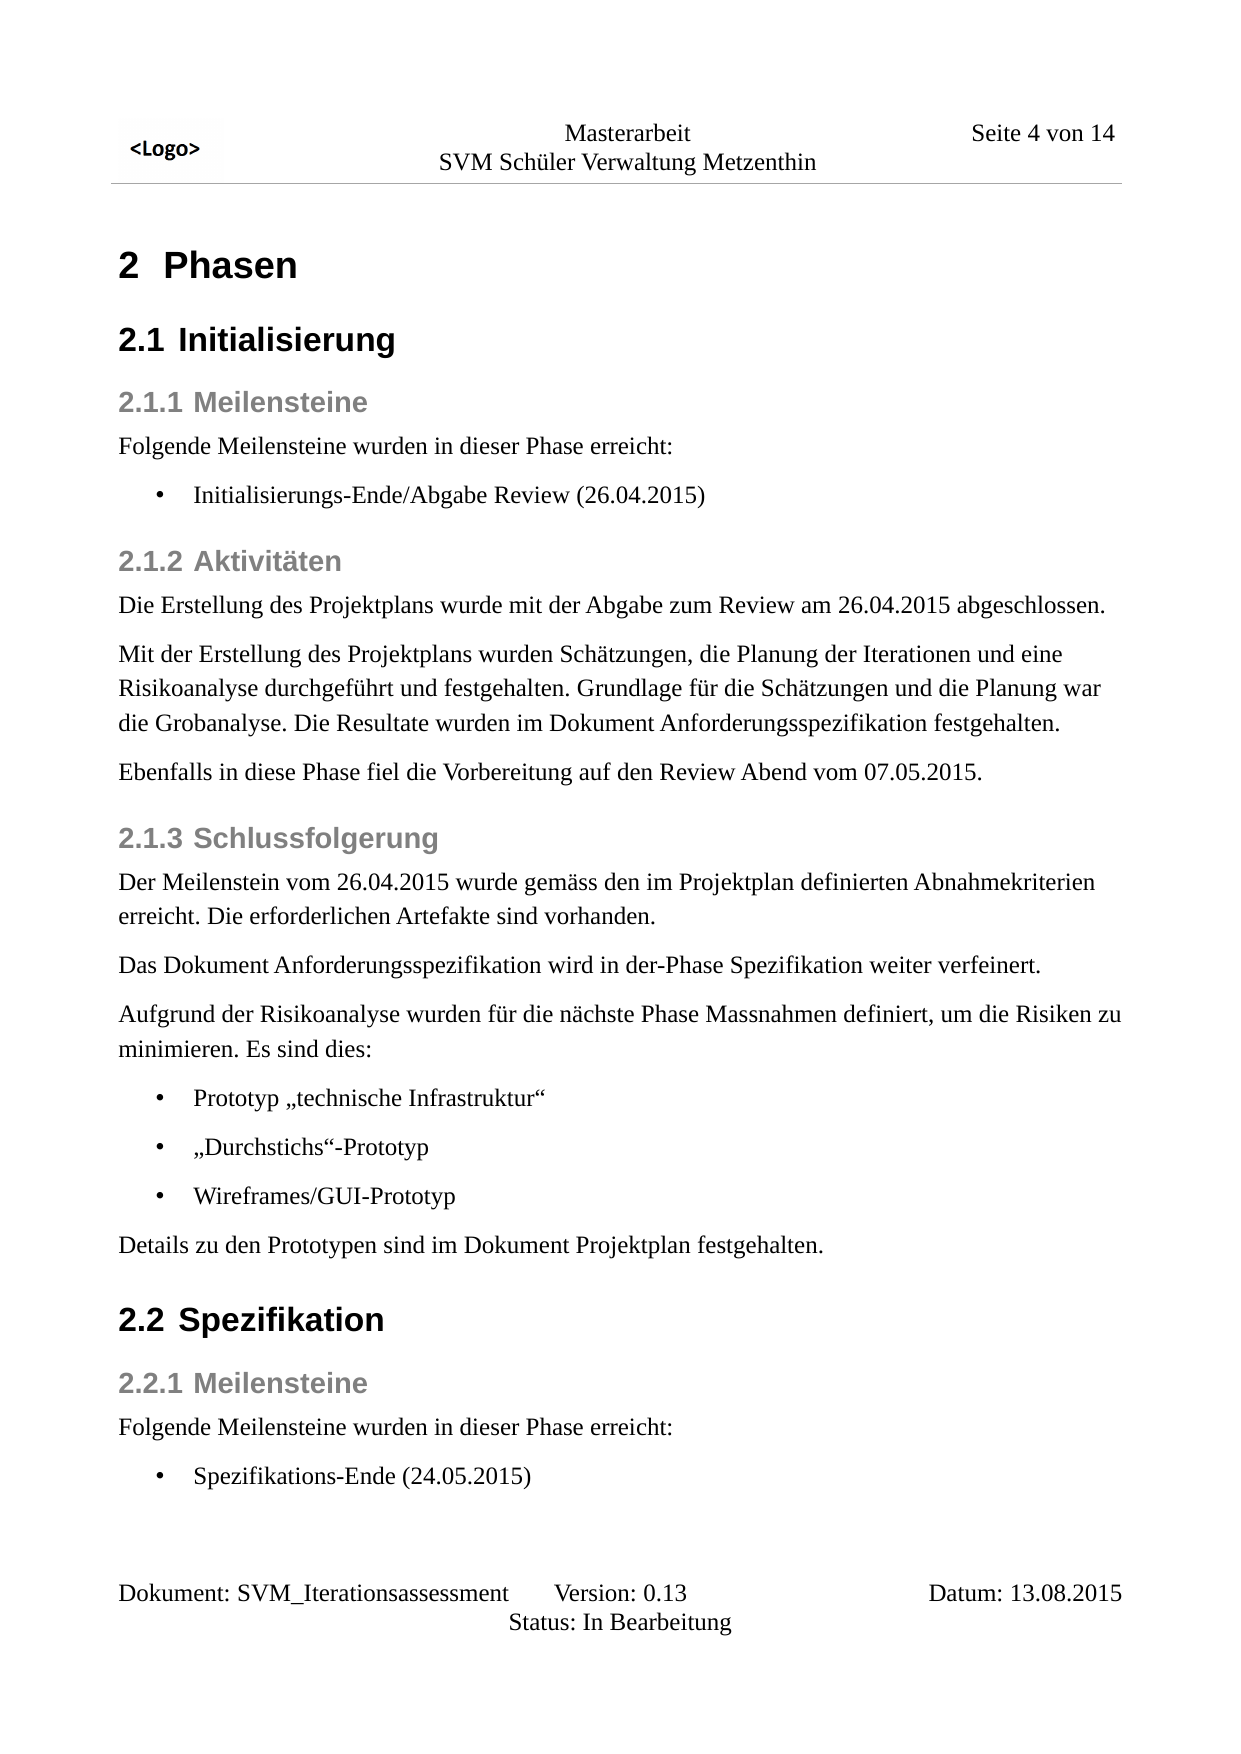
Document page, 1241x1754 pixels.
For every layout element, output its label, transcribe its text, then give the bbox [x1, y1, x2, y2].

text Die Erstellung des Projektplans wurde mit der Abgabe zum Review am 26.04.2015 abgeschlossen. [118, 590, 1122, 619]
text Ebenfalls in diese Phase fiel die Vorbereitung auf den Review Abend vom 07.05.2015. [118, 757, 1122, 786]
text Mit der Erstellung des Projektplans wurden Schätzungen, die Planung der Iterationen und eine Risikoanalyse durchgeführt und festgehalten. Grundlage für die Schätzungen und die Planung war die Grobanalyse. Die Resultate wurden im Dokument Anforderungsspezifikation festgehalten. [118, 639, 1122, 737]
list „Durchstichs“-Prototyp [156, 1132, 1122, 1161]
subtitle Meilensteine [118, 1366, 1122, 1399]
text Details zu den Prototypen sind im Dokument Projektplan festgehalten. [118, 1230, 1122, 1259]
list Spezifikations-Ende (24.05.2015) [156, 1461, 1122, 1489]
list Wireframes/GUI-Prototyp [156, 1181, 1122, 1210]
subtitle Schlussfolgerung [118, 821, 1122, 854]
picture [118, 118, 224, 183]
list Initialisierungs-Ende/Abgabe Review (26.04.2015) [156, 480, 1122, 509]
subtitle Spezifikation [118, 1300, 1122, 1339]
subtitle Meilensteine [118, 385, 1122, 419]
subtitle Initialisierung [118, 319, 1122, 358]
text Das Dokument Anforderungsspezifikation wird in der-Phase Spezifikation weiter verfeinert. [118, 950, 1122, 979]
text Folgende Meilensteine wurden in dieser Phase erreicht: [118, 1412, 1122, 1441]
text Folgende Meilensteine wurden in dieser Phase erreicht: [118, 431, 1122, 460]
text Der Meilenstein vom 26.04.2015 wurde gemäss den im Projektplan definierten Abnahmekriterien erreicht. Die erforderlichen Artefakte sind vorhanden. [118, 867, 1122, 930]
text Aufgrund der Risikoanalyse wurden für die nächste Phase Massnahmen definiert, um die Risiken zu minimieren. Es sind dies: [118, 999, 1122, 1063]
subtitle Aktivitäten [118, 544, 1122, 577]
list Prototyp „technische Infrastruktur“ [156, 1083, 1122, 1112]
subtitle Phasen [118, 242, 1122, 286]
